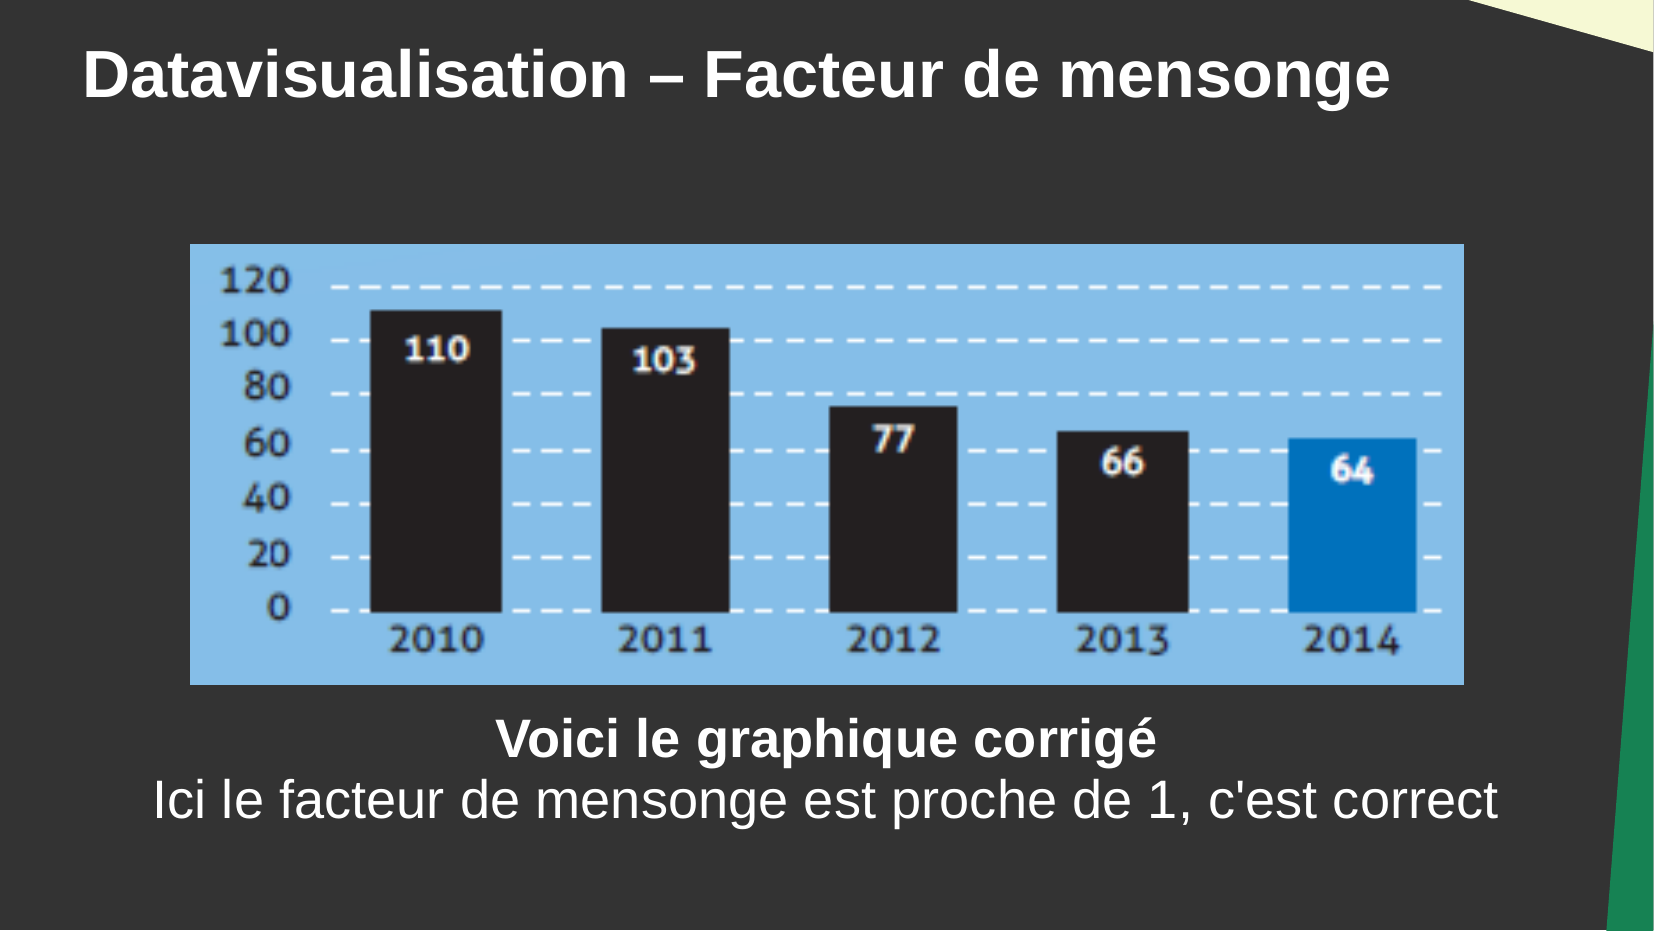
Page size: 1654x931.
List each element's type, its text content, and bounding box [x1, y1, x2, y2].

title Datavisualisation – Facteur de mensonge [82, 37, 1571, 122]
text_box [1606, 314, 1654, 931]
picture [190, 244, 1464, 686]
text_box [1468, 0, 1654, 53]
title Voici le graphique corrigé Ici le facteur de mensonge est proche de 1, c'est correct [82, 708, 1571, 830]
